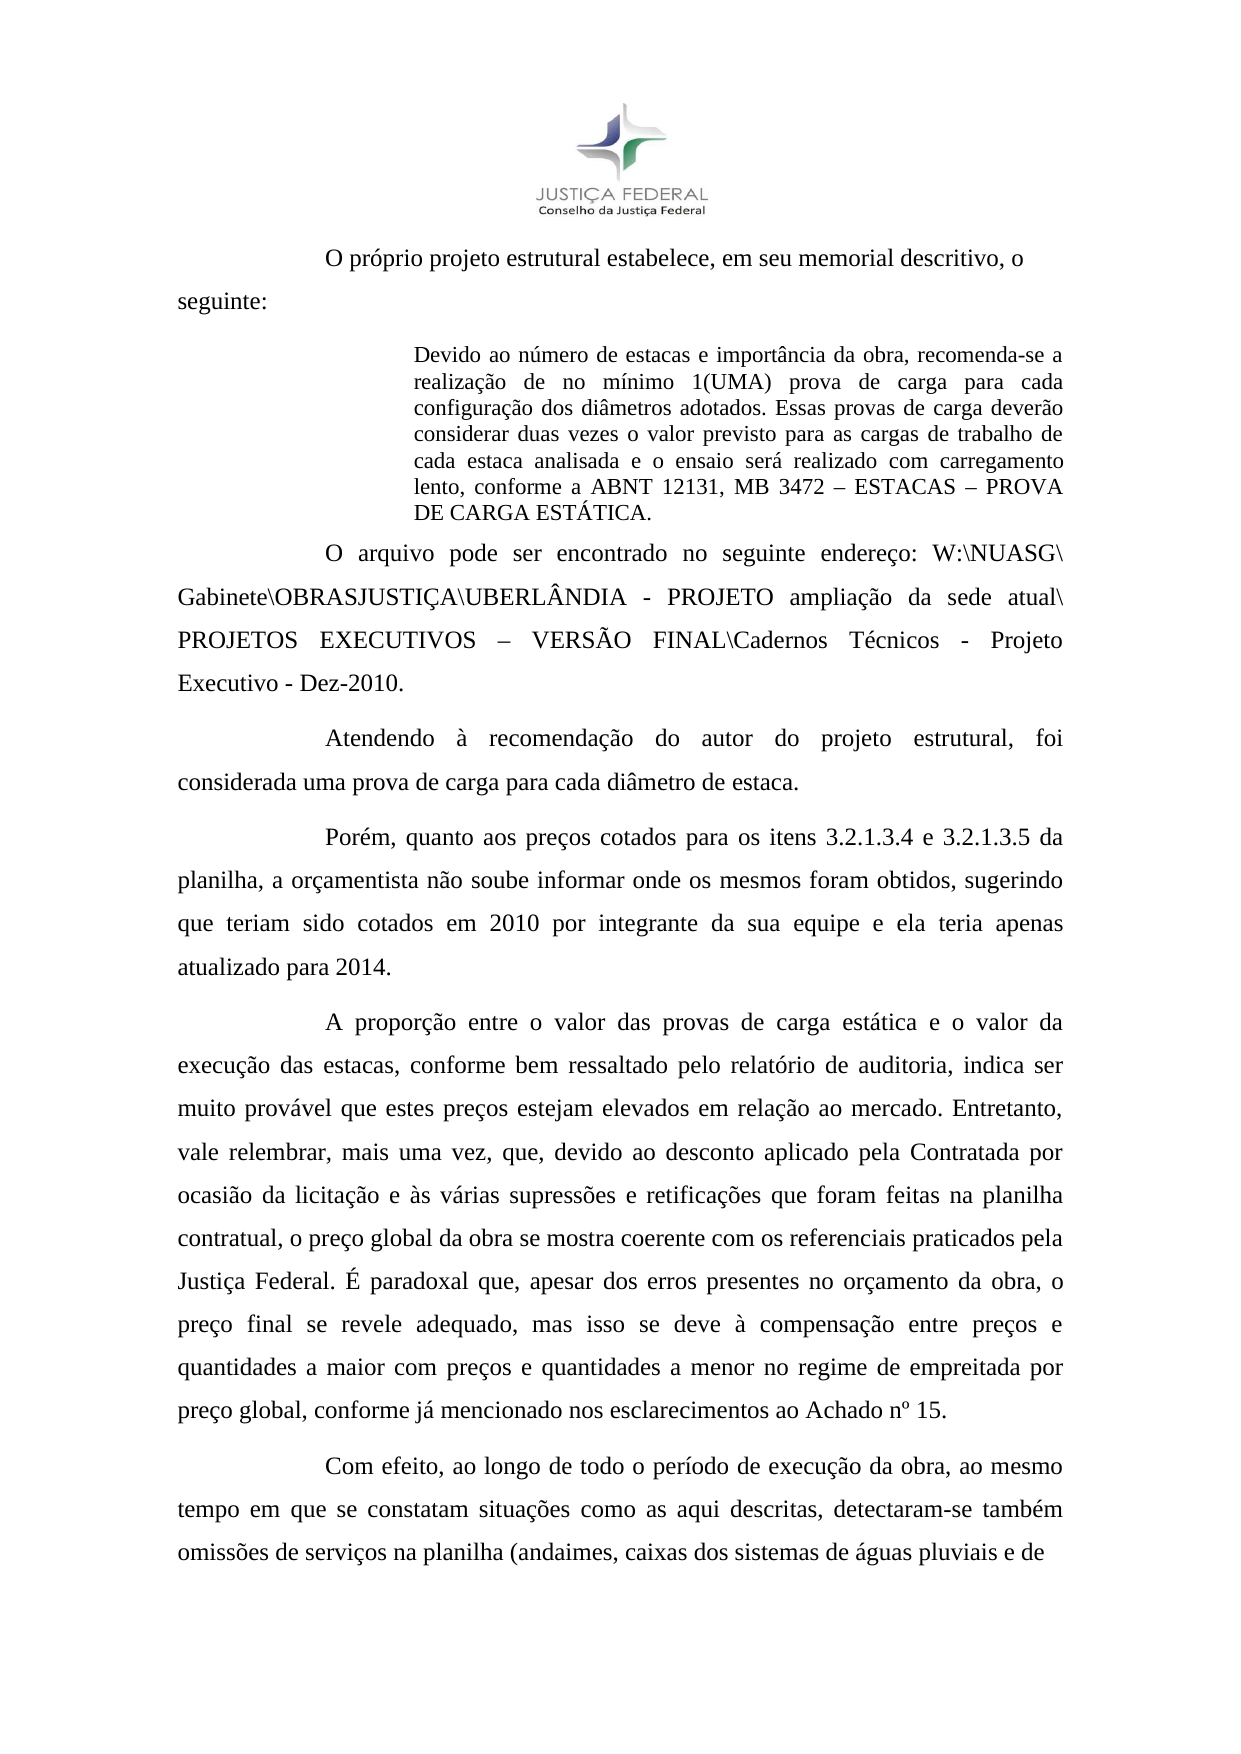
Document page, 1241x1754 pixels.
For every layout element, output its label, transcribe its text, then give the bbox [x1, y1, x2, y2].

text seguinte: [177, 286, 1167, 314]
text O arquivo pode ser encontrado no seguinte endereço: W:\NUASG\Gabinete\OBRASJUSTIÇA\UBERLÂNDIA - PROJETO ampliação da sede atual\PROJETOS EXECUTIVOS – VERSÃO FINAL\Cadernos Técnicos - Projeto Executivo - Dez-2010. [177, 538, 1064, 697]
text Porém, quanto aos preços cotados para os itens 3.2.1.3.4 e 3.2.1.3.5 da planilha, a orçamentista não soube informar onde os mesmos foram obtidos, sugerindo que teriam sido cotados em 2010 por integrante da sua equipe e ela teria apenas atualizado para 2014. [177, 822, 1064, 980]
text Com efeito, ao longo de todo o período de execução da obra, ao mesmo tempo em que se constatam situações como as aqui descritas, detectaram-se também omissões de serviços na planilha (andaimes, caixas dos sistemas de águas pluviais e de [177, 1451, 1064, 1566]
text O próprio projeto estrutural estabelece, em seu memorial descritivo, o [325, 243, 1167, 271]
text A proporção entre o valor das provas de carga estática e o valor da execução das estacas, conforme bem ressaltado pelo relatório de auditoria, indica ser muito provável que estes preços estejam elevados em relação ao mercado. Entretanto, vale relembrar, mais uma vez, que, devido ao desconto aplicado pela Contratada por ocasião da licitação e às várias supressões e retificações que foram feitas na planilha contratual, o preço global da obra se mostra coerente com os referenciais praticados pela Justiça Federal. É paradoxal que, apesar dos erros presentes no orçamento da obra, o preço final se revele adequado, mas isso se deve à compensação entre preços e quantidades a maior com preços e quantidades a menor no regime de empreitada por preço global, conforme já mencionado nos esclarecimentos ao Achado nº 15. [177, 1007, 1064, 1424]
picture [535, 103, 709, 217]
text Devido ao número de estacas e importância da obra, recomenda-se a realização de no mínimo 1(UMA) prova de carga para cada configuração dos diâmetros adotados. Essas provas de carga deverão considerar duas vezes o valor previsto para as cargas de trabalho de cada estaca analisada e o ensaio será realizado com carregamento lento, conforme a ABNT 12131, MB 3472 – ESTACAS – PROVA DE CARGA ESTÁTICA. [413, 341, 1064, 526]
text Atendendo à recomendação do autor do projeto estrutural, foi considerada uma prova de carga para cada diâmetro de estaca. [177, 723, 1064, 795]
